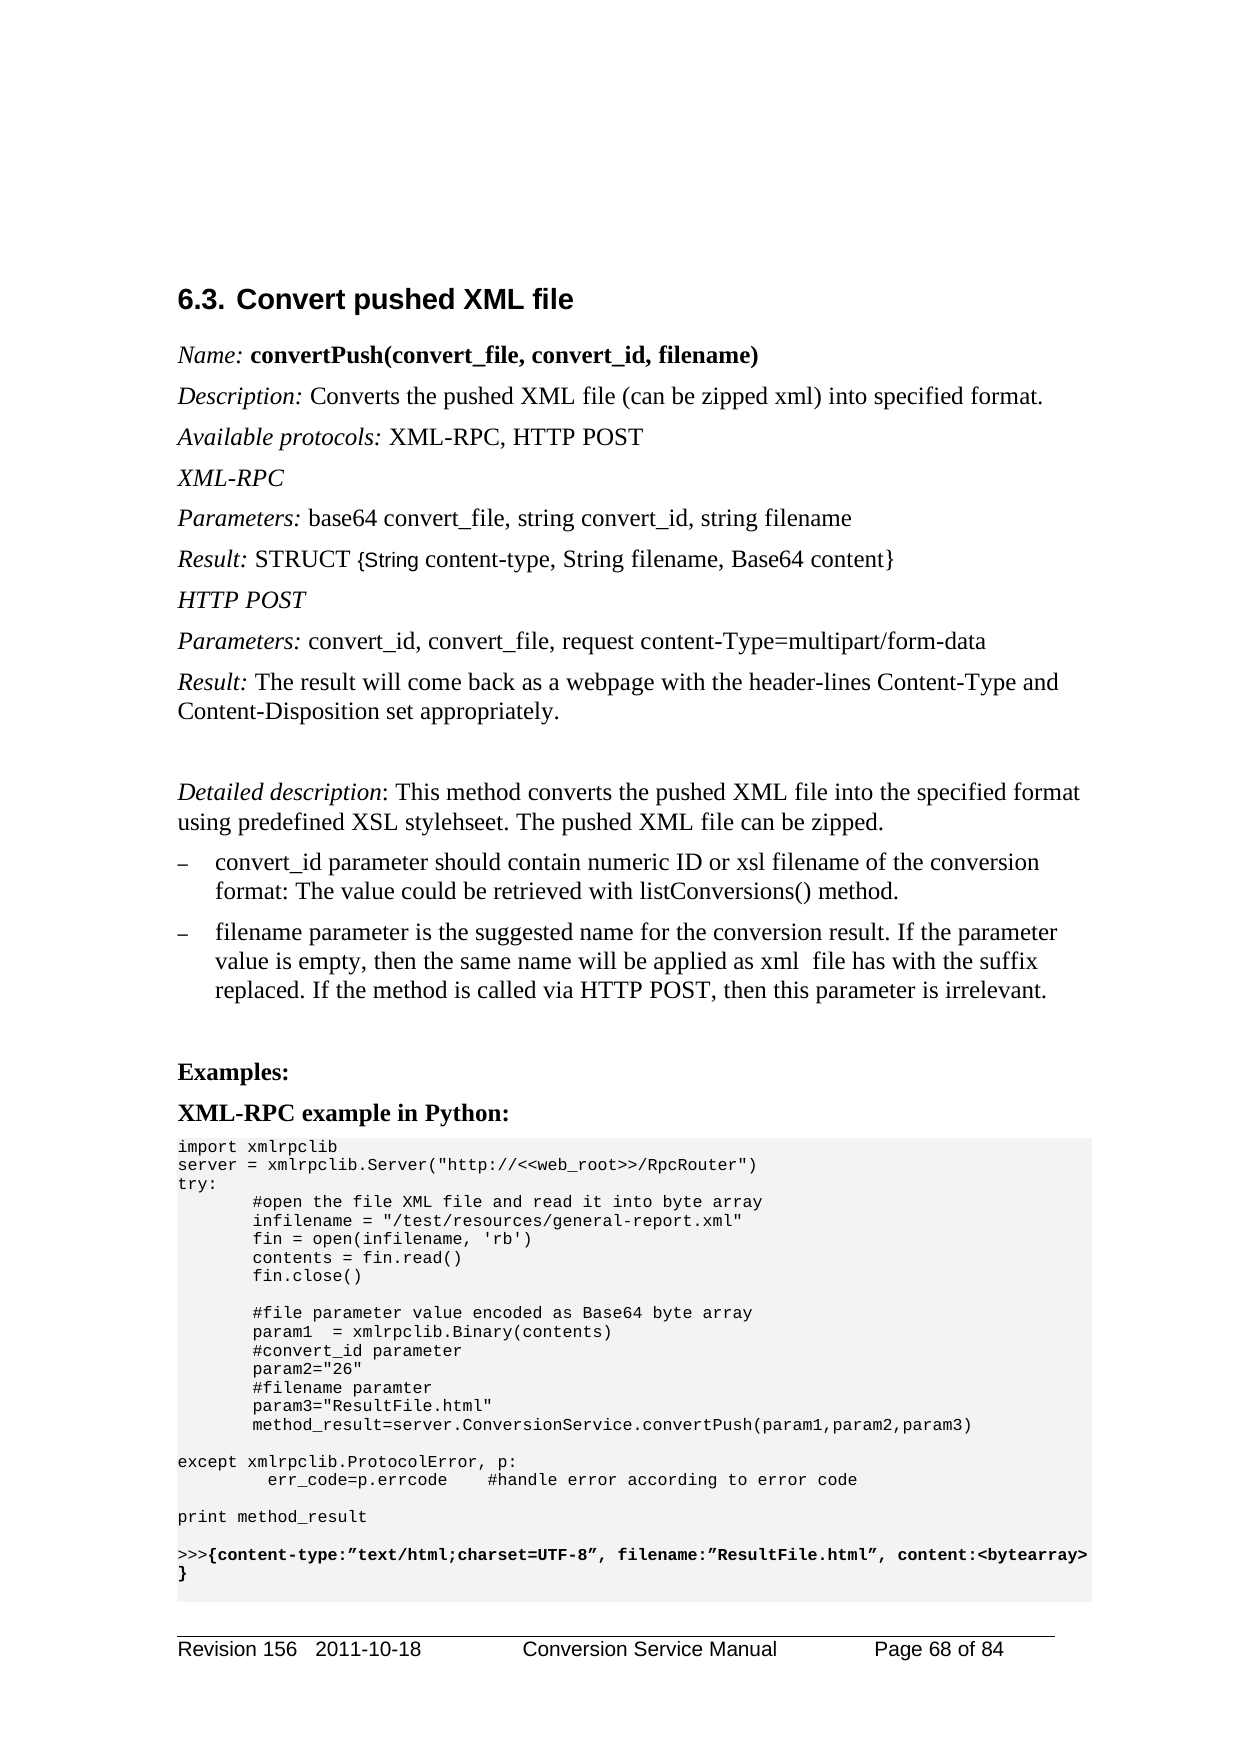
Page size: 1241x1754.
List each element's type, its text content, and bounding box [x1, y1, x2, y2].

text Parameters: base64 convert_file, string convert_id, string filename [177, 503, 1092, 532]
list err_code=p.errcode #handle error according to error code [177, 1472, 1092, 1491]
list #filename paramter [177, 1379, 1092, 1398]
list print method_result [177, 1509, 1092, 1528]
list except xmlrpclib.ProtocolError, p: [177, 1454, 1092, 1472]
text Description: Converts the pushed XML file (can be zipped xml) into specified format. [177, 381, 1092, 410]
text Available protocols: XML-RPC, HTTP POST [177, 422, 1092, 451]
list #open the file XML file and read it into byte array [177, 1194, 1092, 1213]
text HTTP POST [177, 585, 1092, 614]
list param1 = xmlrpclib.Binary(contents) [177, 1324, 1092, 1342]
text Examples: [177, 1057, 1092, 1086]
text Detailed description: This method converts the pushed XML file into the specified format using predefined XSL stylehseet. The pushed XML file can be zipped. [177, 777, 1092, 835]
list convert_id parameter should contain numeric ID or xsl filename of the conversion format: The value could be retrieved with listConversions() method. [177, 847, 1092, 905]
list fin.close() [177, 1268, 1092, 1287]
text Result: STRUCT {String content-type, String filename, Base64 content} [177, 544, 1092, 573]
list fin = open(infilename, 'rb') [177, 1231, 1092, 1250]
subtitle Convert pushed XML file [177, 282, 1092, 315]
list filename parameter is the suggested name for the conversion result. If the parameter value is empty, then the same name will be applied as xml file has with the suffix replaced. If the method is called via HTTP POST, then this parameter is irrelevant. [177, 917, 1092, 1004]
list import xmlrpclib [177, 1138, 1092, 1157]
text Result: The result will come back as a webpage with the header-lines Content-Type and Content-Disposition set appropriately. [177, 667, 1092, 725]
list method_result=server.ConversionService.convertPush(param1,param2,param3) [177, 1417, 1092, 1435]
list #convert_id parameter [177, 1342, 1092, 1361]
list try: [177, 1176, 1092, 1194]
list infilename = "/test/resources/general-report.xml" [177, 1213, 1092, 1231]
list contents = fin.read() [177, 1250, 1092, 1268]
text Name: convertPush(convert_file, convert_id, filename) [177, 340, 1092, 369]
text XML-RPC example in Python: [177, 1098, 1092, 1127]
text XML-RPC [177, 462, 1092, 491]
list param3="ResultFile.html" [177, 1398, 1092, 1417]
list >>>{content-type:”text/html;charset=UTF-8”, filename:”ResultFile.html”, content:<bytearray> } [177, 1546, 1092, 1583]
text Parameters: convert_id, convert_file, request content-Type=multipart/form-data [177, 626, 1092, 655]
list #file parameter value encoded as Base64 byte array [177, 1305, 1092, 1324]
list server = xmlrpclib.Server("http://<<web_root>>/RpcRouter") [177, 1157, 1092, 1176]
list param2="26" [177, 1361, 1092, 1379]
